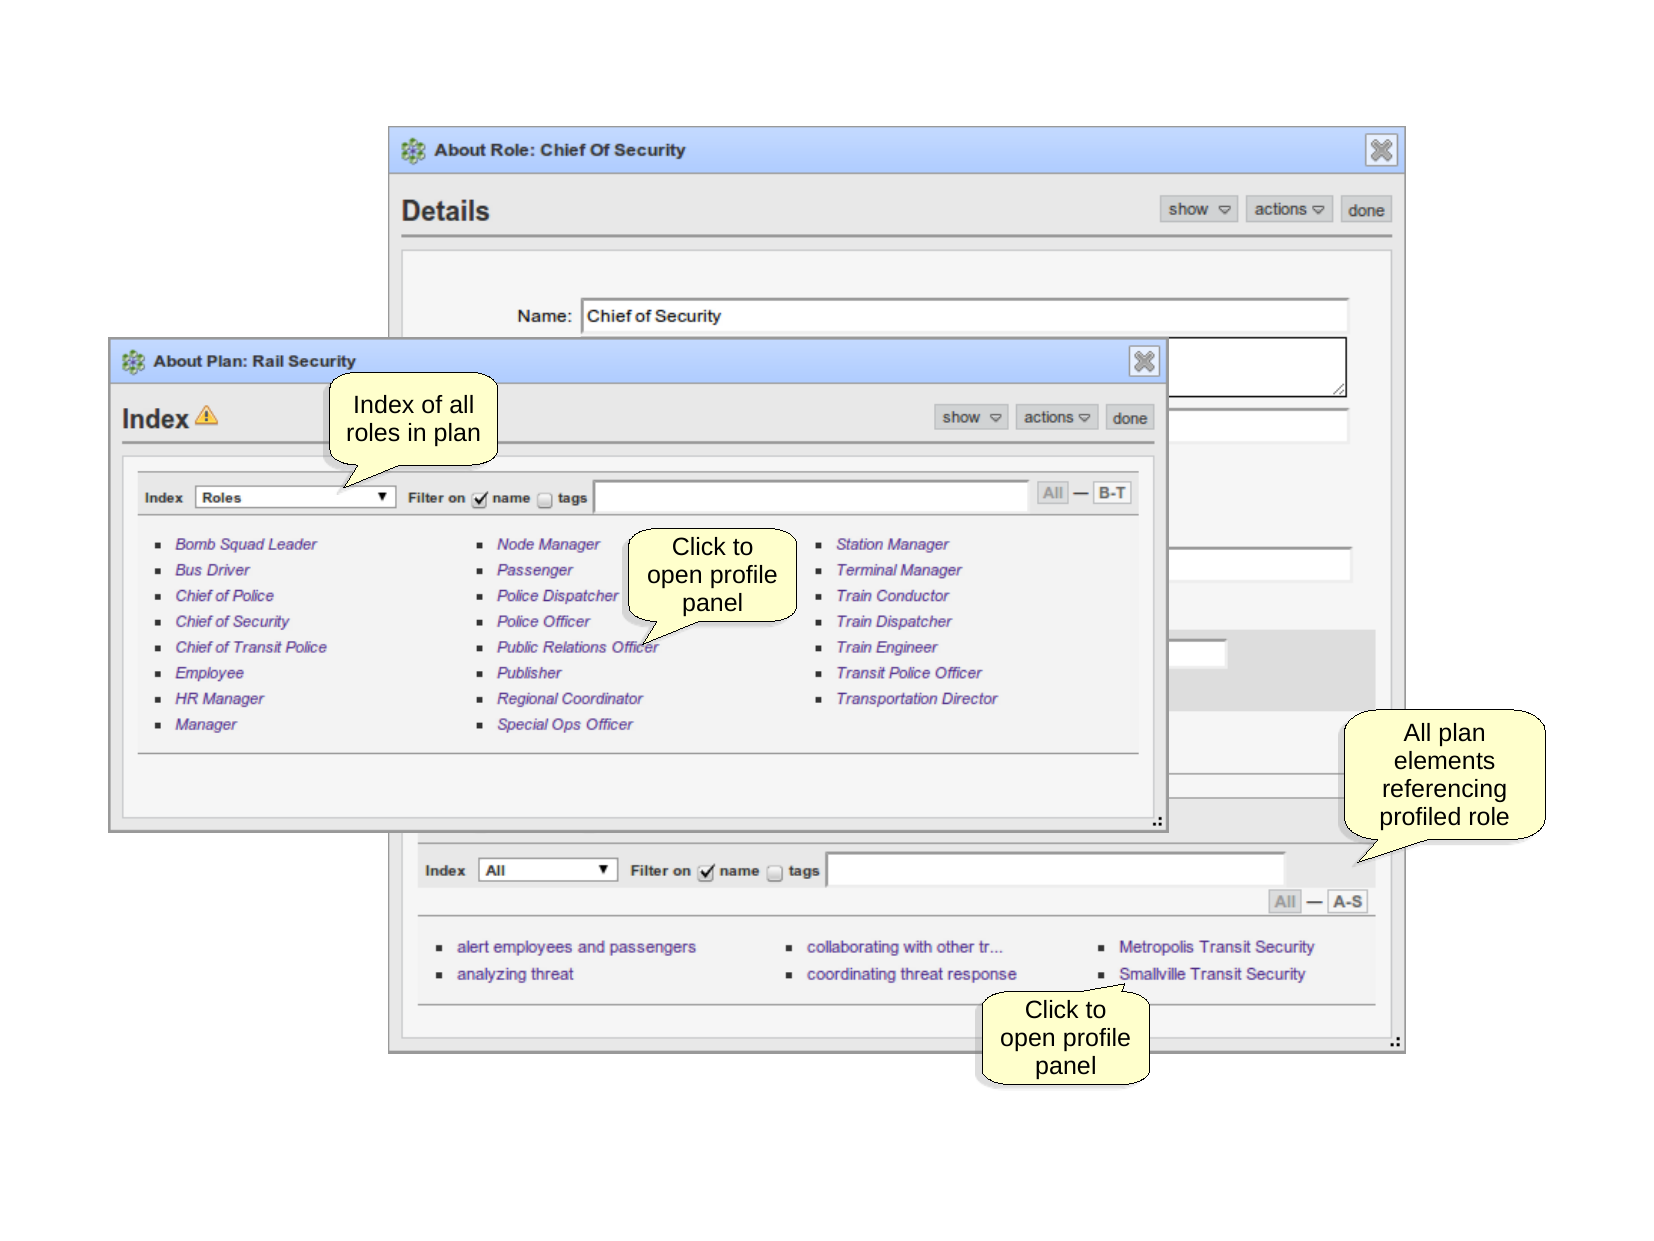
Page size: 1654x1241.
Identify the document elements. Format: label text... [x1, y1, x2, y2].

text_box Click to open profile panel [982, 983, 1150, 1085]
picture [108, 126, 1406, 1054]
text_box Index of all roles in plan [329, 372, 498, 488]
text_box All plan elements referencing profiled role [1344, 709, 1546, 863]
text_box Click to open profile panel [628, 528, 797, 645]
